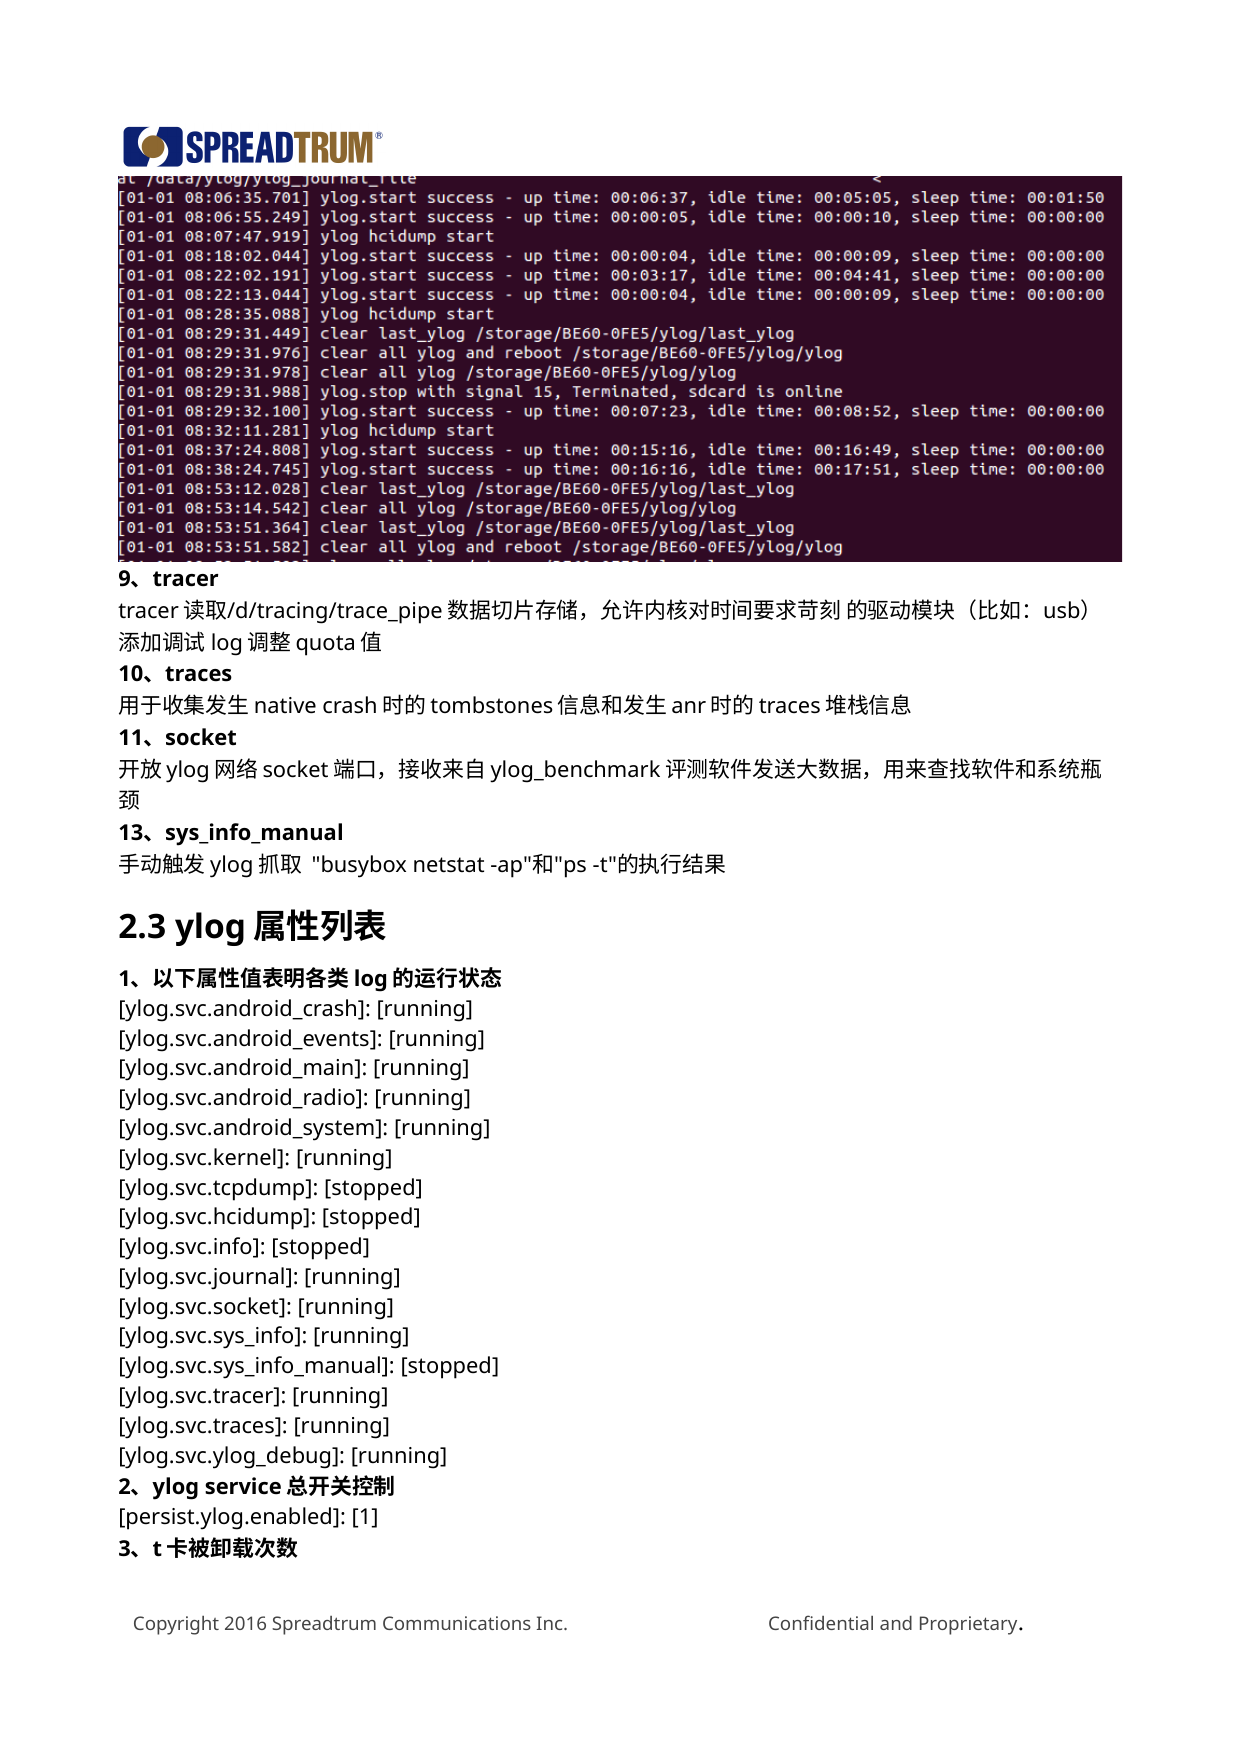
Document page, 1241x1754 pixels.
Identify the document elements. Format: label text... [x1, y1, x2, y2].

text 手动触发ylog抓取 "busybox netstat -ap"和"ps -t"的执行结果 [118, 847, 1122, 879]
text tracer读取/d/tracing/trace_pipe数据切片存储，允许内核对时间要求苛刻 的驱动模块（比如：usb）添加调试 log调整quota值 [118, 593, 1122, 656]
text 开放ylog网络socket端口，接收来自ylog_benchmark评测软件发送大数据，用来查找软件和系统瓶颈 [118, 752, 1122, 815]
text [ylog.svc.android_crash]: [running] [118, 993, 1122, 1022]
text [ylog.svc.journal]: [running] [118, 1261, 1122, 1291]
text [ylog.svc.socket]: [running] [118, 1291, 1122, 1320]
text [ylog.svc.tracer]: [running] [118, 1380, 1122, 1410]
text [ylog.svc.android_events]: [running] [118, 1022, 1122, 1052]
text [ylog.svc.android_main]: [running] [118, 1052, 1122, 1082]
picture [120, 123, 386, 168]
text [ylog.svc.tcpdump]: [stopped] [118, 1171, 1122, 1201]
text 用于收集发生native crash时的tombstones信息和发生anr时的traces堆栈信息 [118, 688, 1122, 720]
text 10、traces [118, 656, 1122, 688]
text [ylog.svc.hcidump]: [stopped] [118, 1201, 1122, 1231]
text [ylog.svc.android_radio]: [running] [118, 1082, 1122, 1112]
text 9、tracer [118, 562, 1122, 593]
text 1、以下属性值表明各类log的运行状态 [118, 961, 1122, 993]
text [ylog.svc.android_system]: [running] [118, 1112, 1122, 1142]
text [ylog.svc.ylog_debug]: [running] [118, 1439, 1122, 1469]
text 13、sys_info_manual [118, 815, 1122, 847]
text [ylog.svc.sys_info_manual]: [stopped] [118, 1350, 1122, 1380]
subtitle 2.3 ylog属性列表 [118, 899, 1122, 948]
text 2、ylog service总开关控制 [118, 1469, 1122, 1501]
text 11、socket [118, 720, 1122, 752]
text [persist.ylog.enabled]: [1] [118, 1501, 1122, 1531]
text [ylog.svc.info]: [stopped] [118, 1231, 1122, 1261]
text [ylog.svc.sys_info]: [running] [118, 1320, 1122, 1350]
text 3、t卡被卸载次数 [118, 1531, 1122, 1563]
picture [118, 176, 1123, 562]
text [ylog.svc.traces]: [running] [118, 1410, 1122, 1439]
text [ylog.svc.kernel]: [running] [118, 1142, 1122, 1171]
